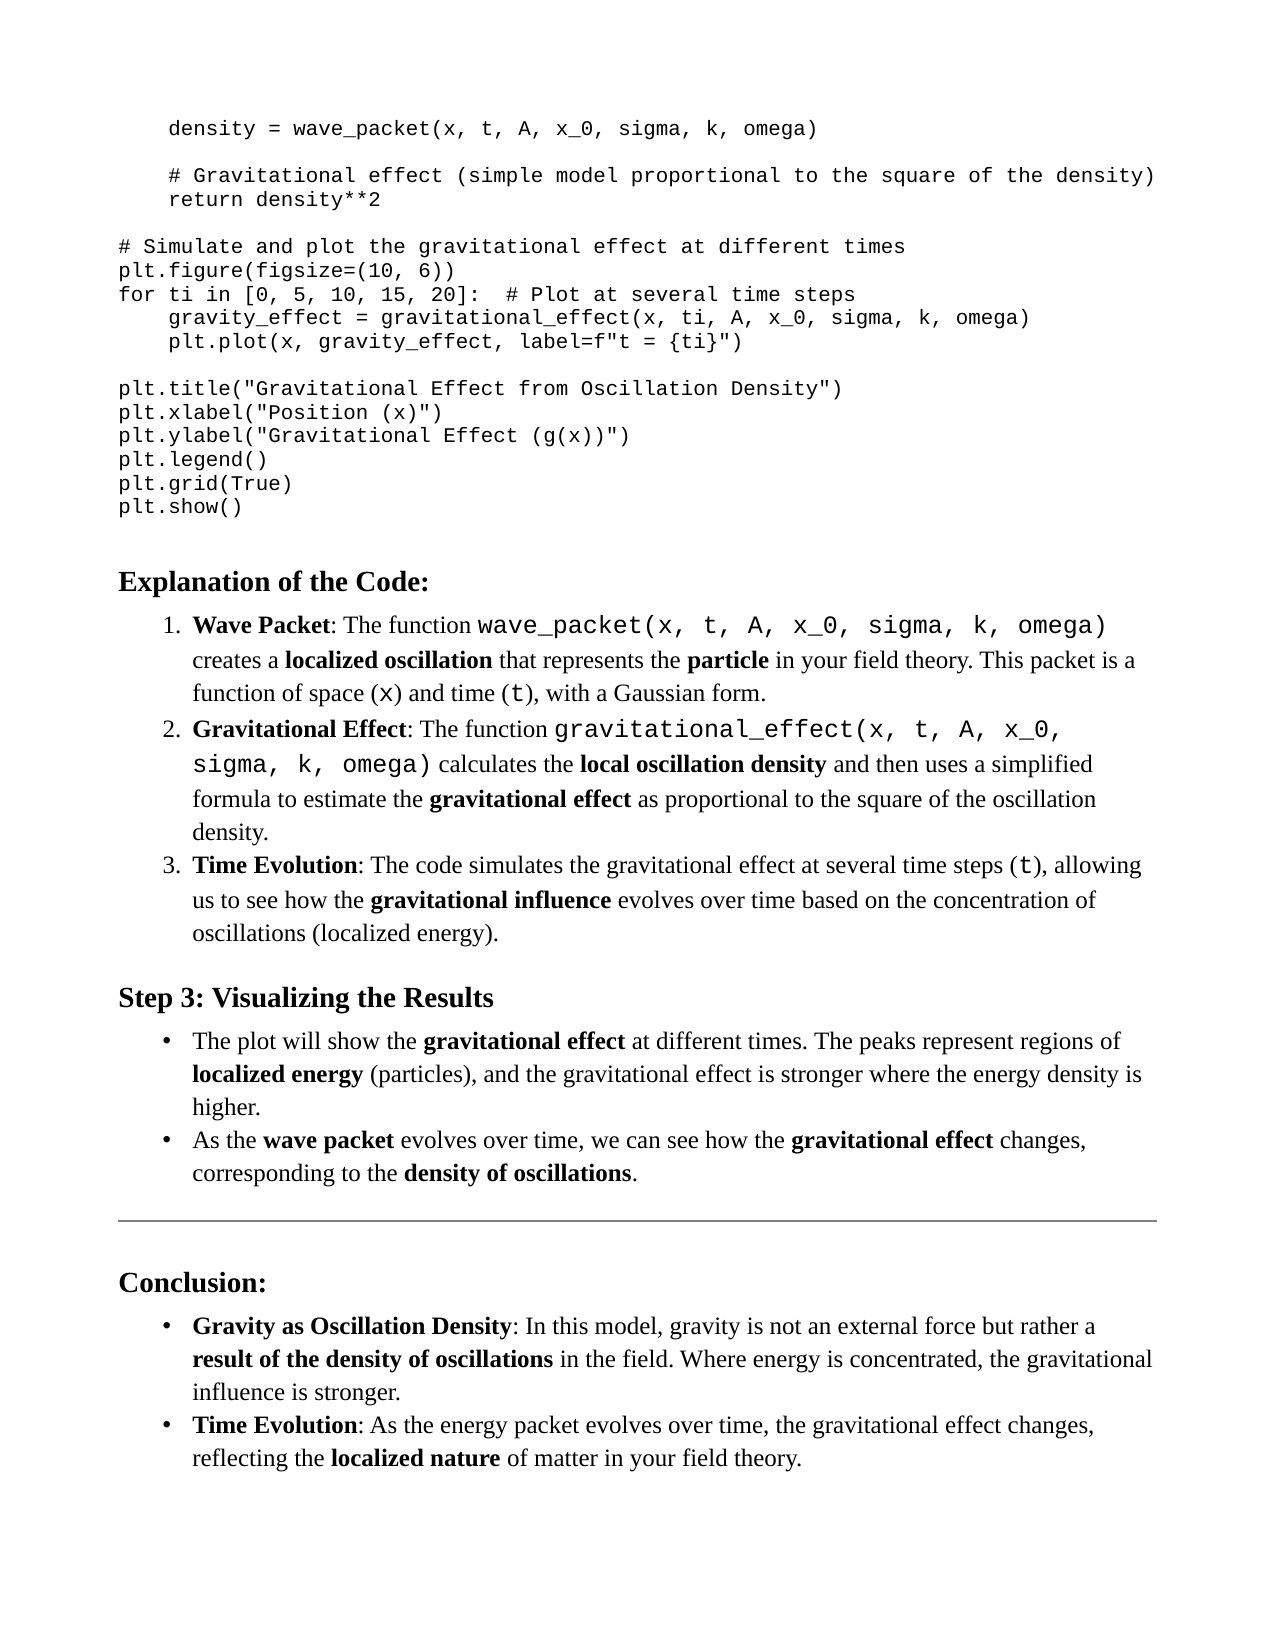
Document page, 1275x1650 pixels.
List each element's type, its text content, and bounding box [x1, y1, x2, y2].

text gravity_effect = gravitational_effect(x, ti, A, x_0, sigma, k, omega) [118, 307, 1157, 331]
text return density**2 [118, 189, 1157, 213]
text # Simulate and plot the gravitational effect at different times [118, 236, 1157, 260]
subtitle Conclusion: [118, 1265, 1157, 1298]
text plt.plot(x, gravity_effect, label=f"t = {ti}") [118, 331, 1157, 354]
text plt.grid(True) [118, 473, 1157, 496]
text plt.title("Gravitational Effect from Oscillation Density") [118, 378, 1157, 402]
text plt.figure(figsize=(10, 6)) [118, 260, 1157, 284]
list Gravitational Effect: The function gravitational_effect(x, t, A, x_0, sigma, k, omega) calculates the local oscillation density and then uses a simplified formula to estimate the gravitational effect as proportional to the square of the oscillation density. [162, 714, 1157, 846]
text plt.legend() [118, 449, 1157, 473]
list Time Evolution: As the energy packet evolves over time, the gravitational effect changes, reflecting the localized nature of matter in your field theory. [162, 1410, 1157, 1472]
text plt.xlabel("Position (x)") [118, 402, 1157, 426]
text density = wave_packet(x, t, A, x_0, sigma, k, omega) [118, 118, 1157, 142]
text # Gravitational effect (simple model proportional to the square of the density) [118, 165, 1157, 189]
subtitle Explanation of the Code: [118, 564, 1157, 598]
list Wave Packet: The function wave_packet(x, t, A, x_0, sigma, k, omega) creates a localized oscillation that represents the particle in your field theory. This packet is a function of space (x) and time (t), with a Gaussian form. [162, 610, 1157, 709]
list The plot will show the gravitational effect at different times. The peaks represent regions of localized energy (particles), and the gravitational effect is stronger where the energy density is higher. [162, 1026, 1157, 1121]
subtitle Step 3: Visualizing the Results [118, 980, 1157, 1014]
list As the wave packet evolves over time, we can see how the gravitational effect changes, corresponding to the density of oscillations. [162, 1125, 1157, 1187]
text plt.ylabel("Gravitational Effect (g(x))") [118, 426, 1157, 449]
list Time Evolution: The code simulates the gravitational effect at several time steps (t), allowing us to see how the gravitational influence evolves over time based on the concentration of oscillations (localized energy). [162, 850, 1157, 947]
list Gravity as Oscillation Density: In this model, gravity is not an external force but rather a result of the density of oscillations in the field. Where energy is concentrated, the gravitational influence is stronger. [162, 1311, 1157, 1406]
text plt.show() [118, 496, 1157, 520]
text for ti in [0, 5, 10, 15, 20]: # Plot at several time steps [118, 284, 1157, 307]
